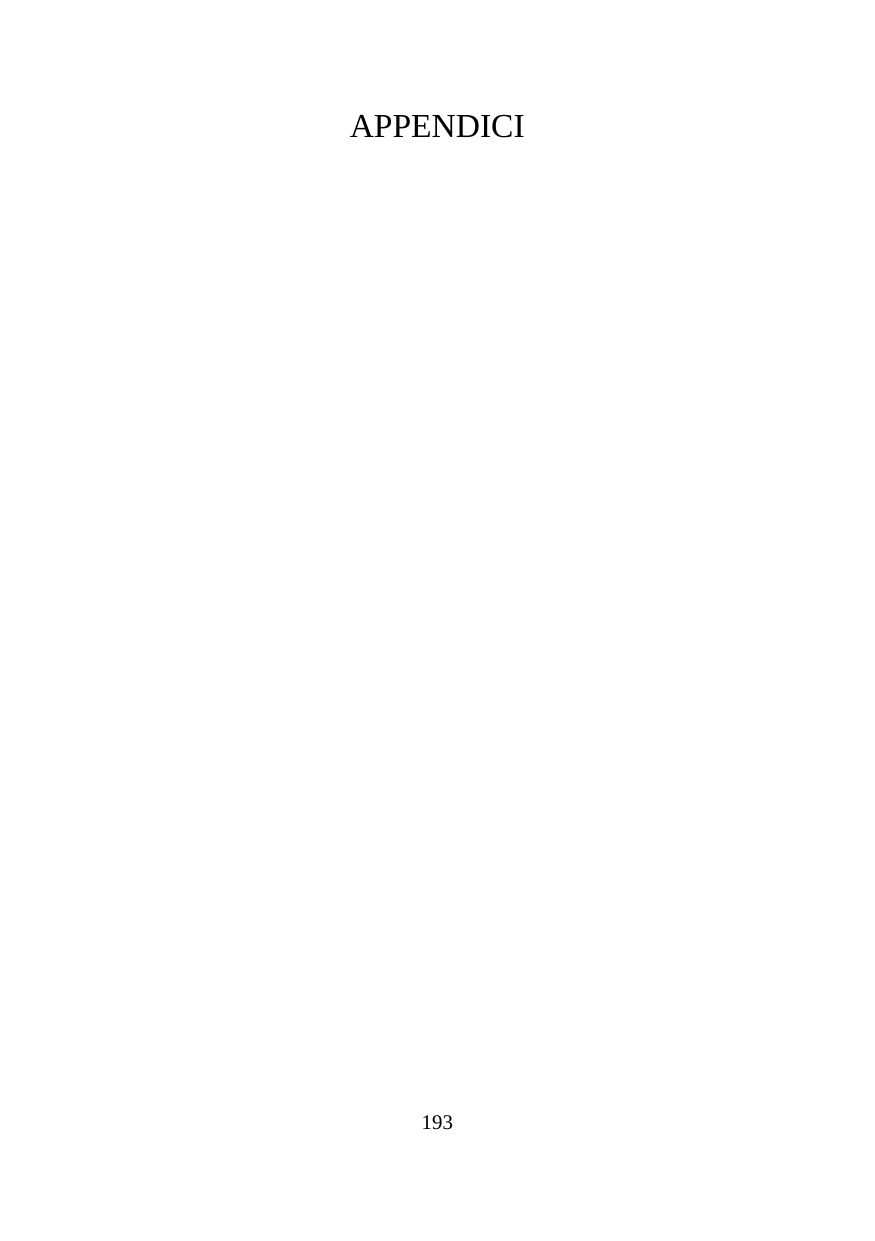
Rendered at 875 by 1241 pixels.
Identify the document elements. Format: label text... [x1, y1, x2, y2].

subtitle APPENDICI [106, 106, 768, 145]
